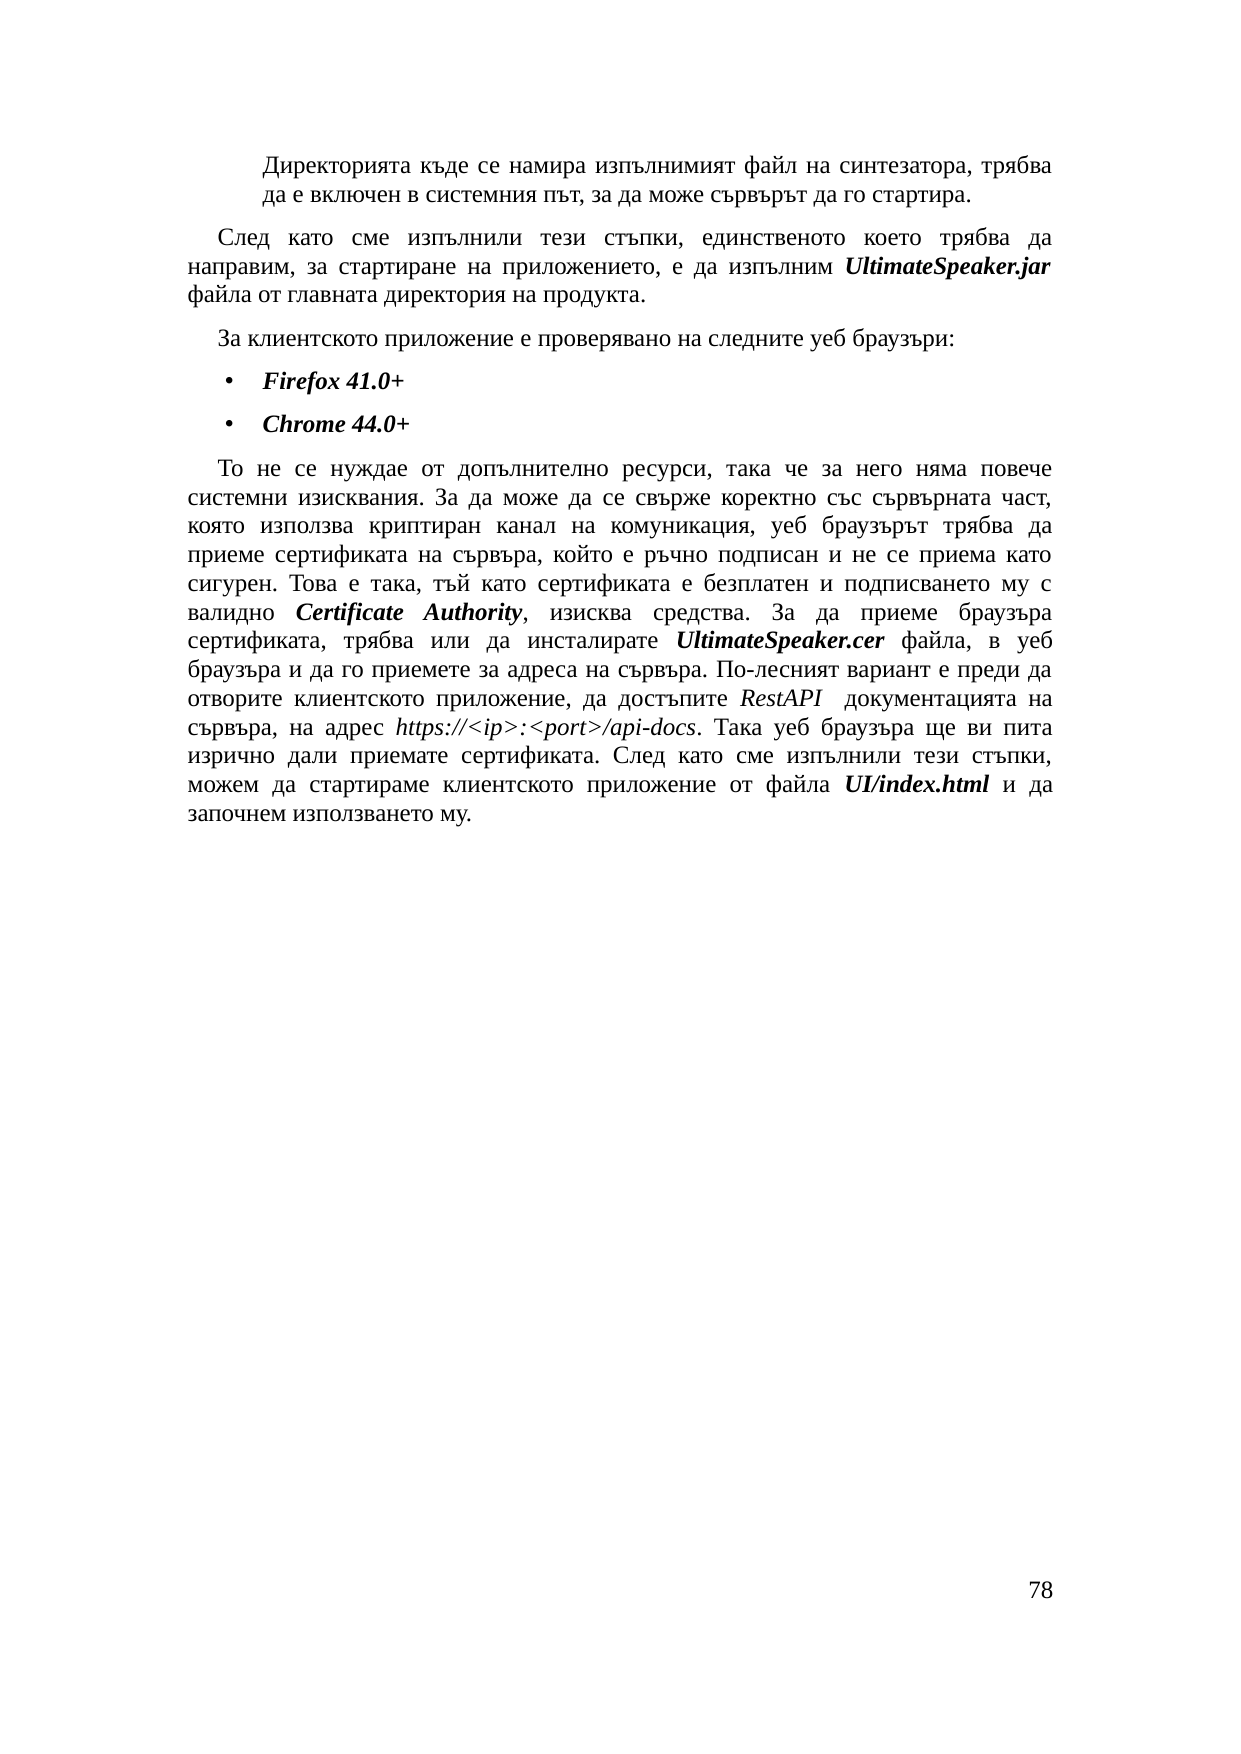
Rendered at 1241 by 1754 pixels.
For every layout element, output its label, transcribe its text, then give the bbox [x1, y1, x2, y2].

list Директорията къде се намира изпълнимият файл на синтезатора, трябва да е включен в системния път, за да може сървърът да го стартира. [225, 150, 1053, 207]
list Firefox 41.0+ [225, 366, 1053, 395]
text То не се нуждае от допълнително ресурси, така че за него няма повече системни изисквания. За да може да се свърже коректно със сървърната част, която използва криптиран канал на комуникация, уеб браузърът трябва да приеме сертификата на сървъра, който е ръчно подписан и не се приема като сигурен. Това е така, тъй като сертификата е безплатен и подписването му с валидно Certificate Authority, изисква средства. За да приеме браузъра сертификата, трябва или да инсталирате UltimateSpeaker.cer файла, в уеб браузъра и да го приемете за адреса на сървъра. По-лесният вариант е преди да отворите клиентското приложение, да достъпите RestAPI документацията на сървъра, на адрес https://<ip>:<port>/api-docs. Така уеб браузъра ще ви пита изрично дали приемате сертификата. След като сме изпълнили тези стъпки, можем да стартираме клиентското приложение от файла UI/index.html и да започнем използването му. [187, 453, 1053, 827]
list Chrome 44.0+ [225, 409, 1053, 438]
text След като сме изпълнили тези стъпки, единственото което трябва да направим, за стартиране на приложението, е да изпълним UltimateSpeaker.jar файла от главната директория на продукта. [187, 222, 1053, 308]
text За клиентското приложение е проверявано на следните уеб браузъри: [187, 323, 1053, 352]
